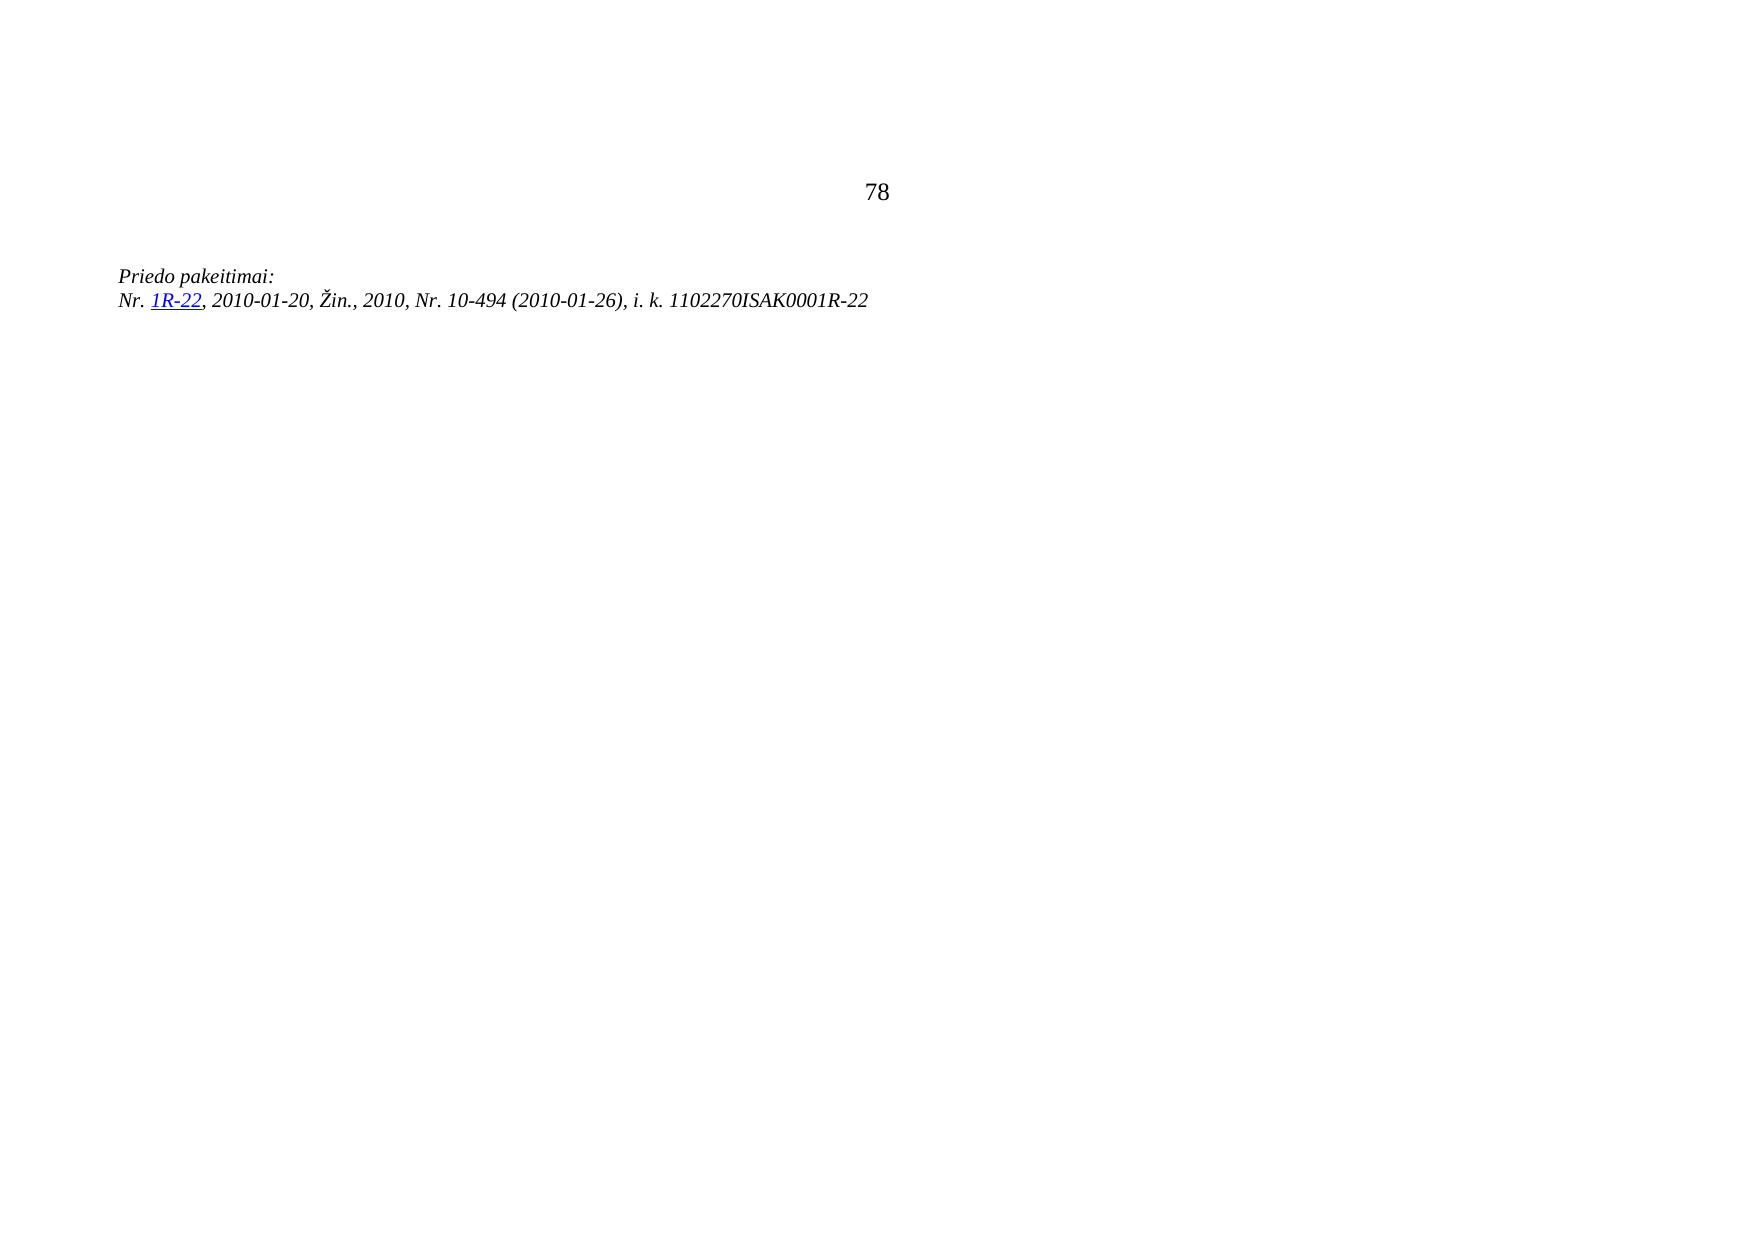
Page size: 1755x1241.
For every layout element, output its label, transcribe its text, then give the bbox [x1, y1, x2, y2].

text Nr. 1R-22, 2010-01-20, Žin., 2010, Nr. 10-494 (2010-01-26), i. k. 1102270ISAK0001R-22 [118, 288, 1636, 312]
text Priedo pakeitimai: [118, 264, 1636, 288]
